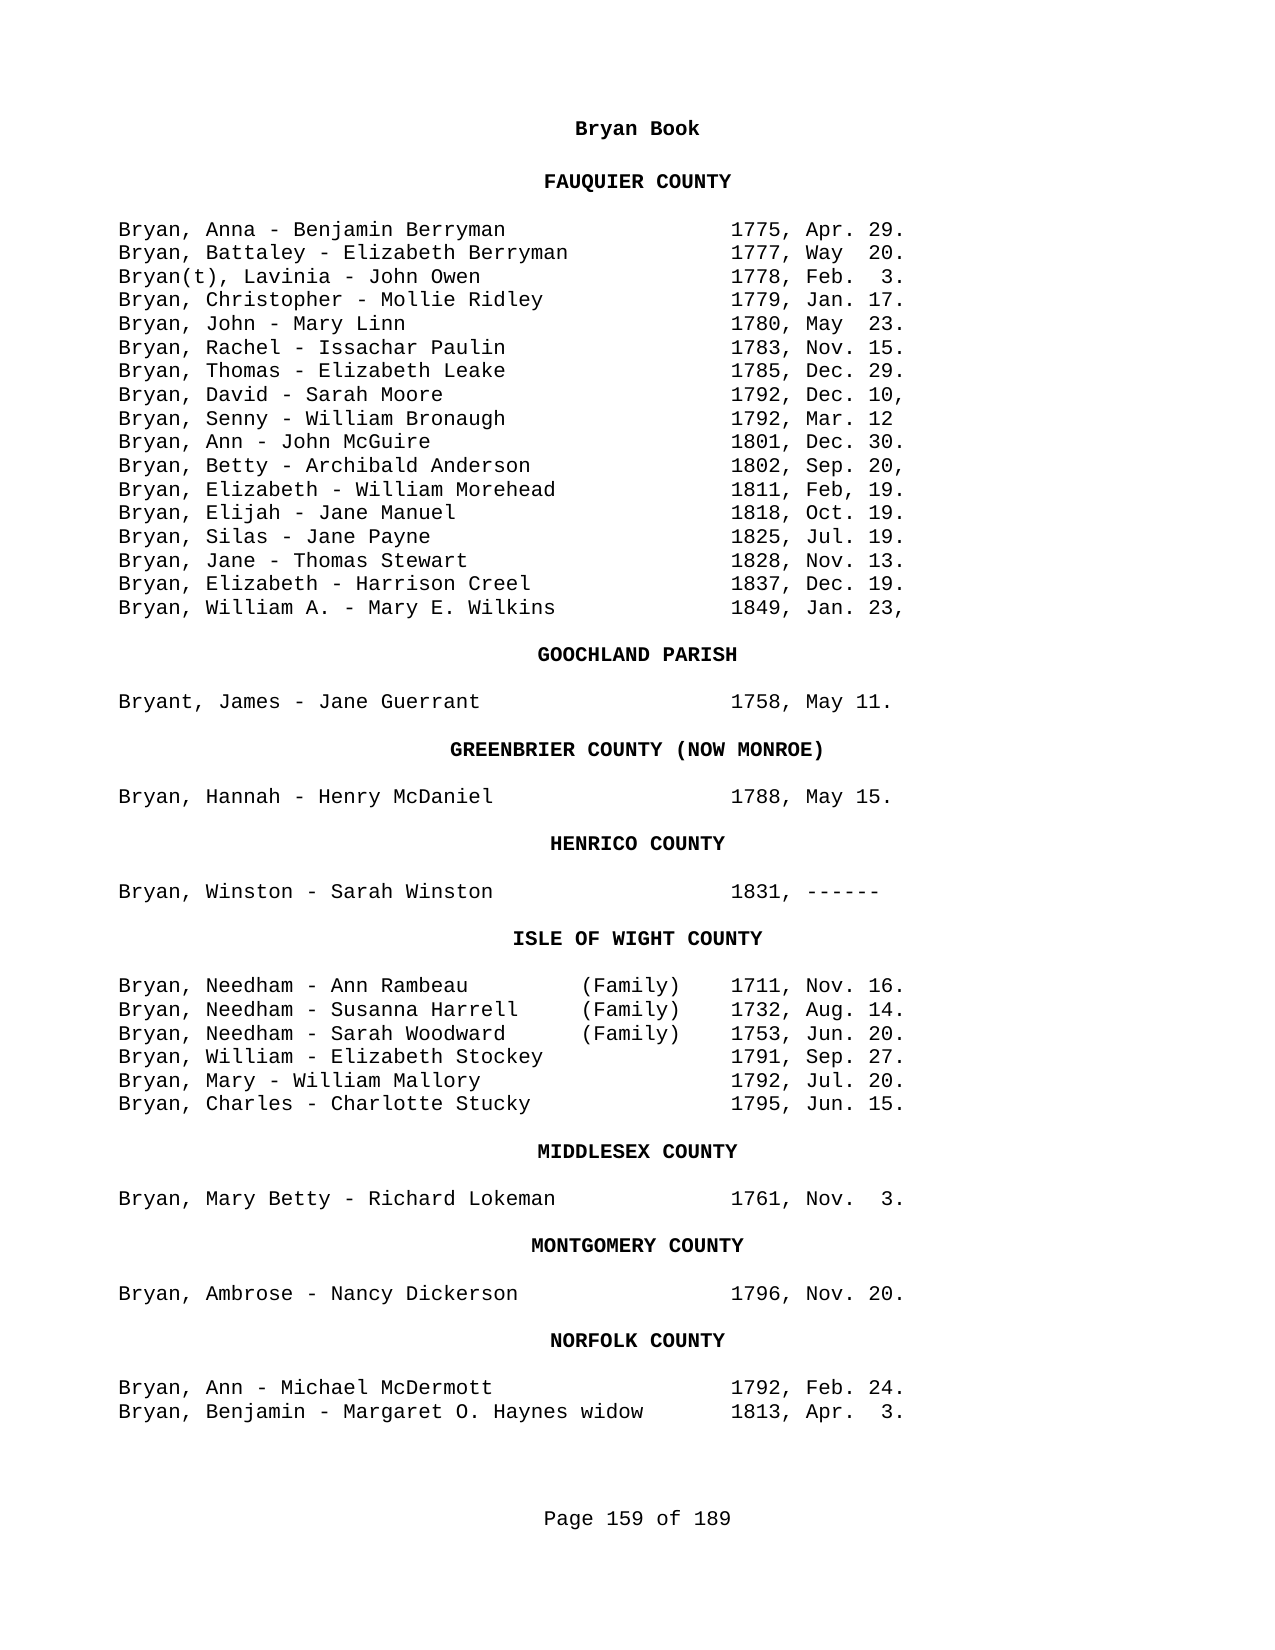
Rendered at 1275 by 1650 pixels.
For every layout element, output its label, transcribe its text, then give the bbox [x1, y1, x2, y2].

text Bryan, Ann - Michael McDermott 1792, Feb. 24. [118, 1377, 1157, 1401]
text Bryan, Benjamin - Margaret O. Haynes widow 1813, Apr. 3. [118, 1401, 1157, 1424]
text Bryan, Hannah - Henry McDaniel 1788, May 15. [118, 786, 1157, 810]
text Bryan, David - Sarah Moore 1792, Dec. 10, [118, 384, 1157, 408]
text Bryan, William - Elizabeth Stockey 1791, Sep. 27. [118, 1046, 1157, 1070]
text Bryan, Mary Betty - Richard Lokeman 1761, Nov. 3. [118, 1188, 1157, 1212]
text NORFOLK COUNTY [118, 1330, 1157, 1353]
text MONTGOMERY COUNTY [118, 1235, 1157, 1259]
text Bryan, Senny - William Bronaugh 1792, Mar. 12 [118, 408, 1157, 431]
text Bryan, John - Mary Linn 1780, May 23. [118, 313, 1157, 337]
text Bryan, Needham - Sarah Woodward (Family) 1753, Jun. 20. [118, 1022, 1157, 1046]
text Bryan, Elizabeth - William Morehead 1811, Feb, 19. [118, 479, 1157, 502]
text Bryan, Charles - Charlotte Stucky 1795, Jun. 15. [118, 1093, 1157, 1117]
text Bryan, Thomas - Elizabeth Leake 1785, Dec. 29. [118, 360, 1157, 384]
text Bryan(t), Lavinia - John Owen 1778, Feb. 3. [118, 266, 1157, 289]
text GOOCHLAND PARISH [118, 644, 1157, 668]
text ISLE OF WIGHT COUNTY [118, 928, 1157, 952]
text Bryan, Jane - Thomas Stewart 1828, Nov. 13. [118, 549, 1157, 573]
text Bryant, James - Jane Guerrant 1758, May 11. [118, 691, 1157, 715]
text Bryan, Battaley - Elizabeth Berryman 1777, Way 20. [118, 242, 1157, 266]
text Bryan, Winston - Sarah Winston 1831, ------ [118, 881, 1157, 904]
text Bryan, Ambrose - Nancy Dickerson 1796, Nov. 20. [118, 1283, 1157, 1306]
text Bryan, Ann - John McGuire 1801, Dec. 30. [118, 431, 1157, 455]
text Bryan, Christopher - Mollie Ridley 1779, Jan. 17. [118, 289, 1157, 313]
text Bryan, Rachel - Issachar Paulin 1783, Nov. 15. [118, 337, 1157, 360]
text Bryan, Elijah - Jane Manuel 1818, Oct. 19. [118, 502, 1157, 526]
text Bryan, Elizabeth - Harrison Creel 1837, Dec. 19. [118, 573, 1157, 597]
text Bryan, William A. - Mary E. Wilkins 1849, Jan. 23, [118, 597, 1157, 621]
text Bryan, Mary - William Mallory 1792, Jul. 20. [118, 1070, 1157, 1093]
text FAUQUIER COUNTY [118, 171, 1157, 195]
text Bryan, Silas - Jane Payne 1825, Jul. 19. [118, 526, 1157, 549]
text Bryan, Betty - Archibald Anderson 1802, Sep. 20, [118, 455, 1157, 479]
text Bryan, Anna - Benjamin Berryman 1775, Apr. 29. [118, 218, 1157, 242]
text GREENBRIER COUNTY (Now Monroe) [118, 739, 1157, 762]
text MIDDLESEX COUNTY [118, 1141, 1157, 1164]
text HENRICO COUNTY [118, 833, 1157, 857]
text Bryan, Needham - Susanna Harrell (Family) 1732, Aug. 14. [118, 999, 1157, 1022]
text Bryan, Needham - Ann Rambeau (Family) 1711, Nov. 16. [118, 975, 1157, 999]
